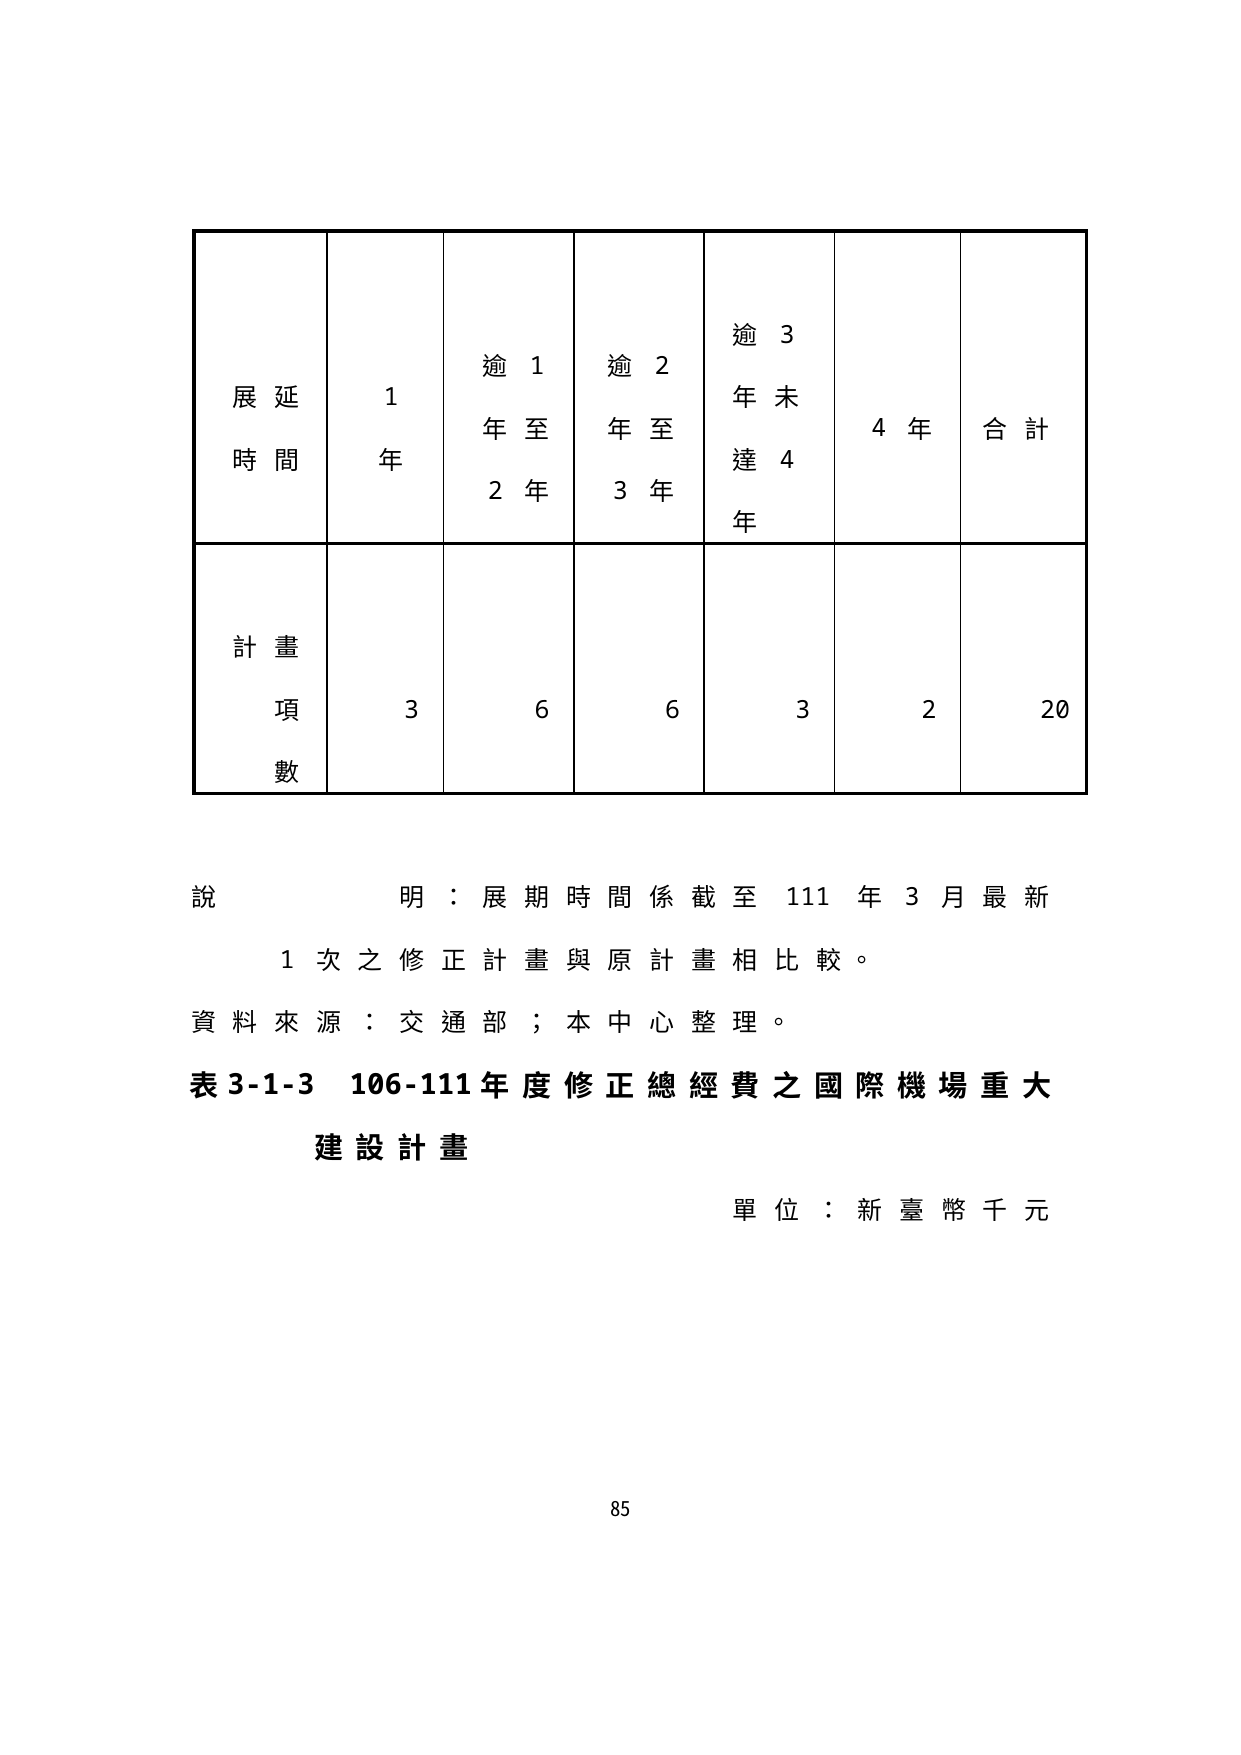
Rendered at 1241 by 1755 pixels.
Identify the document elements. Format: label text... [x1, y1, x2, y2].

table_cell 3 [705, 545, 834, 792]
table_header 1年 [328, 233, 443, 542]
table_cell 2 [835, 545, 960, 792]
table_header 逾2年至3年 [575, 233, 703, 542]
table_cell 6 [444, 545, 573, 792]
table_header 展延時間 [196, 233, 326, 542]
table_header 合計 [961, 233, 1085, 542]
text 資料來源：交通部；本中心整理。 [183, 979, 1058, 1042]
table_cell 3 [328, 545, 443, 792]
table_header 逾1年至2年 [444, 233, 573, 542]
table_header 逾3年未達4年 [705, 233, 834, 542]
table_header 4年 [835, 233, 960, 542]
table_cell 計畫項數 [196, 545, 326, 792]
text 表3-1-3 106-111年度修正總經費之國際機場重大建設計畫 [183, 1042, 1058, 1167]
table_cell 20 [961, 545, 1085, 792]
text 單位：新臺幣千元 [183, 1167, 1058, 1229]
table_cell 6 [575, 545, 703, 792]
text 說 明：展期時間係截至111年3月最新1次之修正計畫與原計畫相比較。 [183, 854, 1058, 979]
